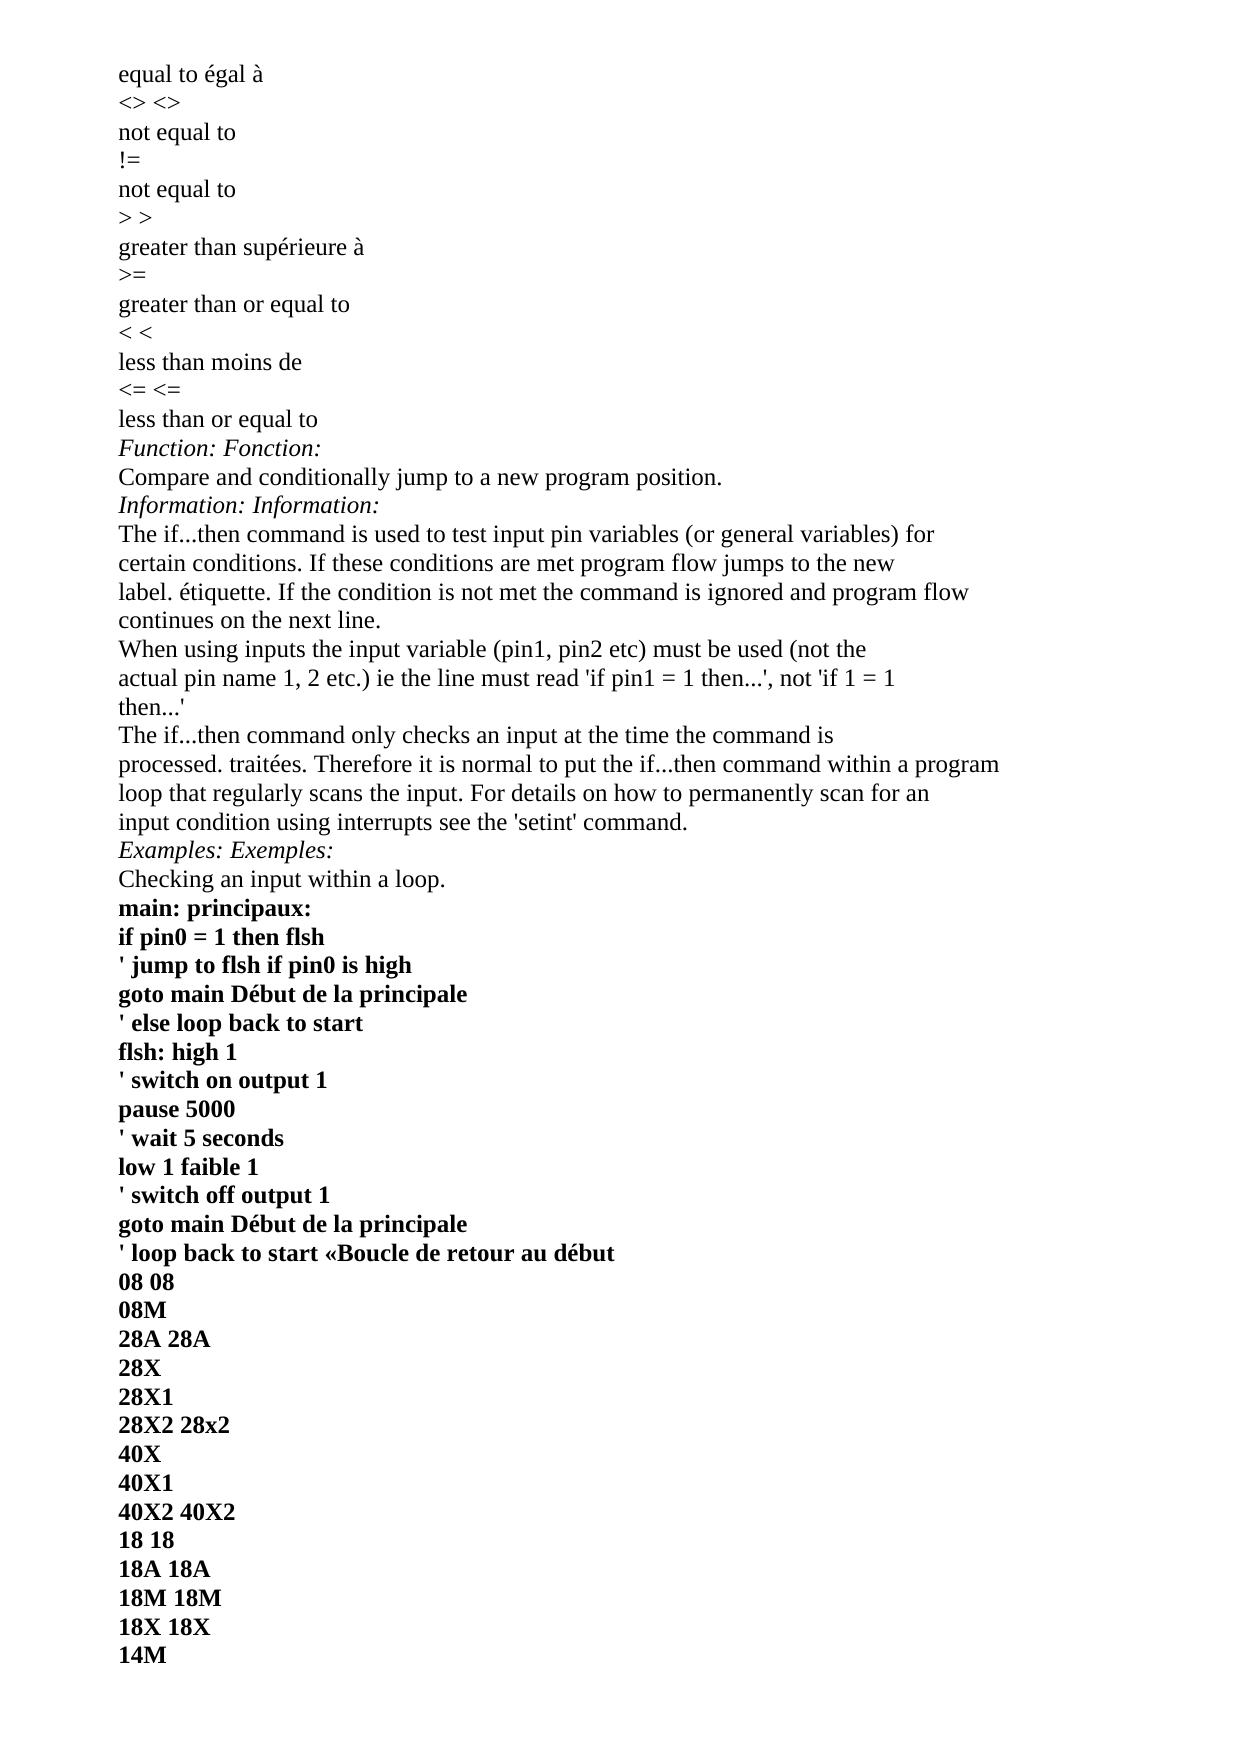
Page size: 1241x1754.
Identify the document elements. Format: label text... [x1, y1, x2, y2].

text goto main Début de la principale [118, 1209, 1181, 1238]
text != [118, 145, 1181, 174]
text processed. traitées. Therefore it is normal to put the if...then command within a program [118, 749, 1181, 778]
text < < [118, 318, 1181, 347]
text 18A 18A [118, 1554, 1181, 1583]
text less than moins de [118, 347, 1181, 375]
text if pin0 = 1 then flsh [118, 922, 1181, 950]
text ' switch on output 1 [118, 1065, 1181, 1094]
text 18 18 [118, 1525, 1181, 1554]
text certain conditions. If these conditions are met program flow jumps to the new [118, 548, 1181, 577]
text > > [118, 203, 1181, 232]
text ' switch off output 1 [118, 1180, 1181, 1209]
text continues on the next line. [118, 605, 1181, 634]
text greater than supérieure à [118, 232, 1181, 260]
text When using inputs the input variable (pin1, pin2 etc) must be used (not the [118, 634, 1181, 663]
text input condition using interrupts see the 'setint' command. [118, 807, 1181, 835]
text Information: Information: [118, 490, 1181, 519]
text 28X1 [118, 1382, 1181, 1410]
text loop that regularly scans the input. For details on how to permanently scan for an [118, 778, 1181, 807]
text pause 5000 [118, 1094, 1181, 1123]
text Compare and conditionally jump to a new program position. [118, 462, 1181, 490]
text goto main Début de la principale [118, 979, 1181, 1008]
text not equal to [118, 174, 1181, 203]
text The if...then command is used to test input pin variables (or general variables) for [118, 519, 1181, 548]
text equal to égal à [118, 59, 1181, 88]
text ' wait 5 seconds [118, 1123, 1181, 1152]
text ' jump to flsh if pin0 is high [118, 950, 1181, 979]
text 18X 18X [118, 1612, 1181, 1640]
text ' loop back to start «Boucle de retour au début [118, 1238, 1181, 1267]
text actual pin name 1, 2 etc.) ie the line must read 'if pin1 = 1 then...', not 'if 1 = 1 [118, 663, 1181, 692]
text low 1 faible 1 [118, 1152, 1181, 1180]
text 40X [118, 1439, 1181, 1468]
text >= [118, 260, 1181, 289]
text 40X2 40X2 [118, 1497, 1181, 1525]
text not equal to [118, 117, 1181, 145]
text The if...then command only checks an input at the time the command is [118, 720, 1181, 749]
text label. étiquette. If the condition is not met the command is ignored and program flow [118, 577, 1181, 605]
text 40X1 [118, 1468, 1181, 1497]
text 28X [118, 1353, 1181, 1382]
text Checking an input within a loop. [118, 864, 1181, 893]
text Function: Fonction: [118, 433, 1181, 462]
text greater than or equal to [118, 289, 1181, 318]
text 14M [118, 1640, 1181, 1669]
text then...' [118, 692, 1181, 720]
text Examples: Exemples: [118, 835, 1181, 864]
text 28A 28A [118, 1324, 1181, 1353]
text <= <= [118, 375, 1181, 404]
text main: principaux: [118, 893, 1181, 922]
text <> <> [118, 88, 1181, 117]
text 08M [118, 1295, 1181, 1324]
text 18M 18M [118, 1583, 1181, 1612]
text flsh: high 1 [118, 1037, 1181, 1065]
text 08 08 [118, 1267, 1181, 1295]
text 28X2 28x2 [118, 1410, 1181, 1439]
text less than or equal to [118, 404, 1181, 433]
text ' else loop back to start [118, 1008, 1181, 1037]
